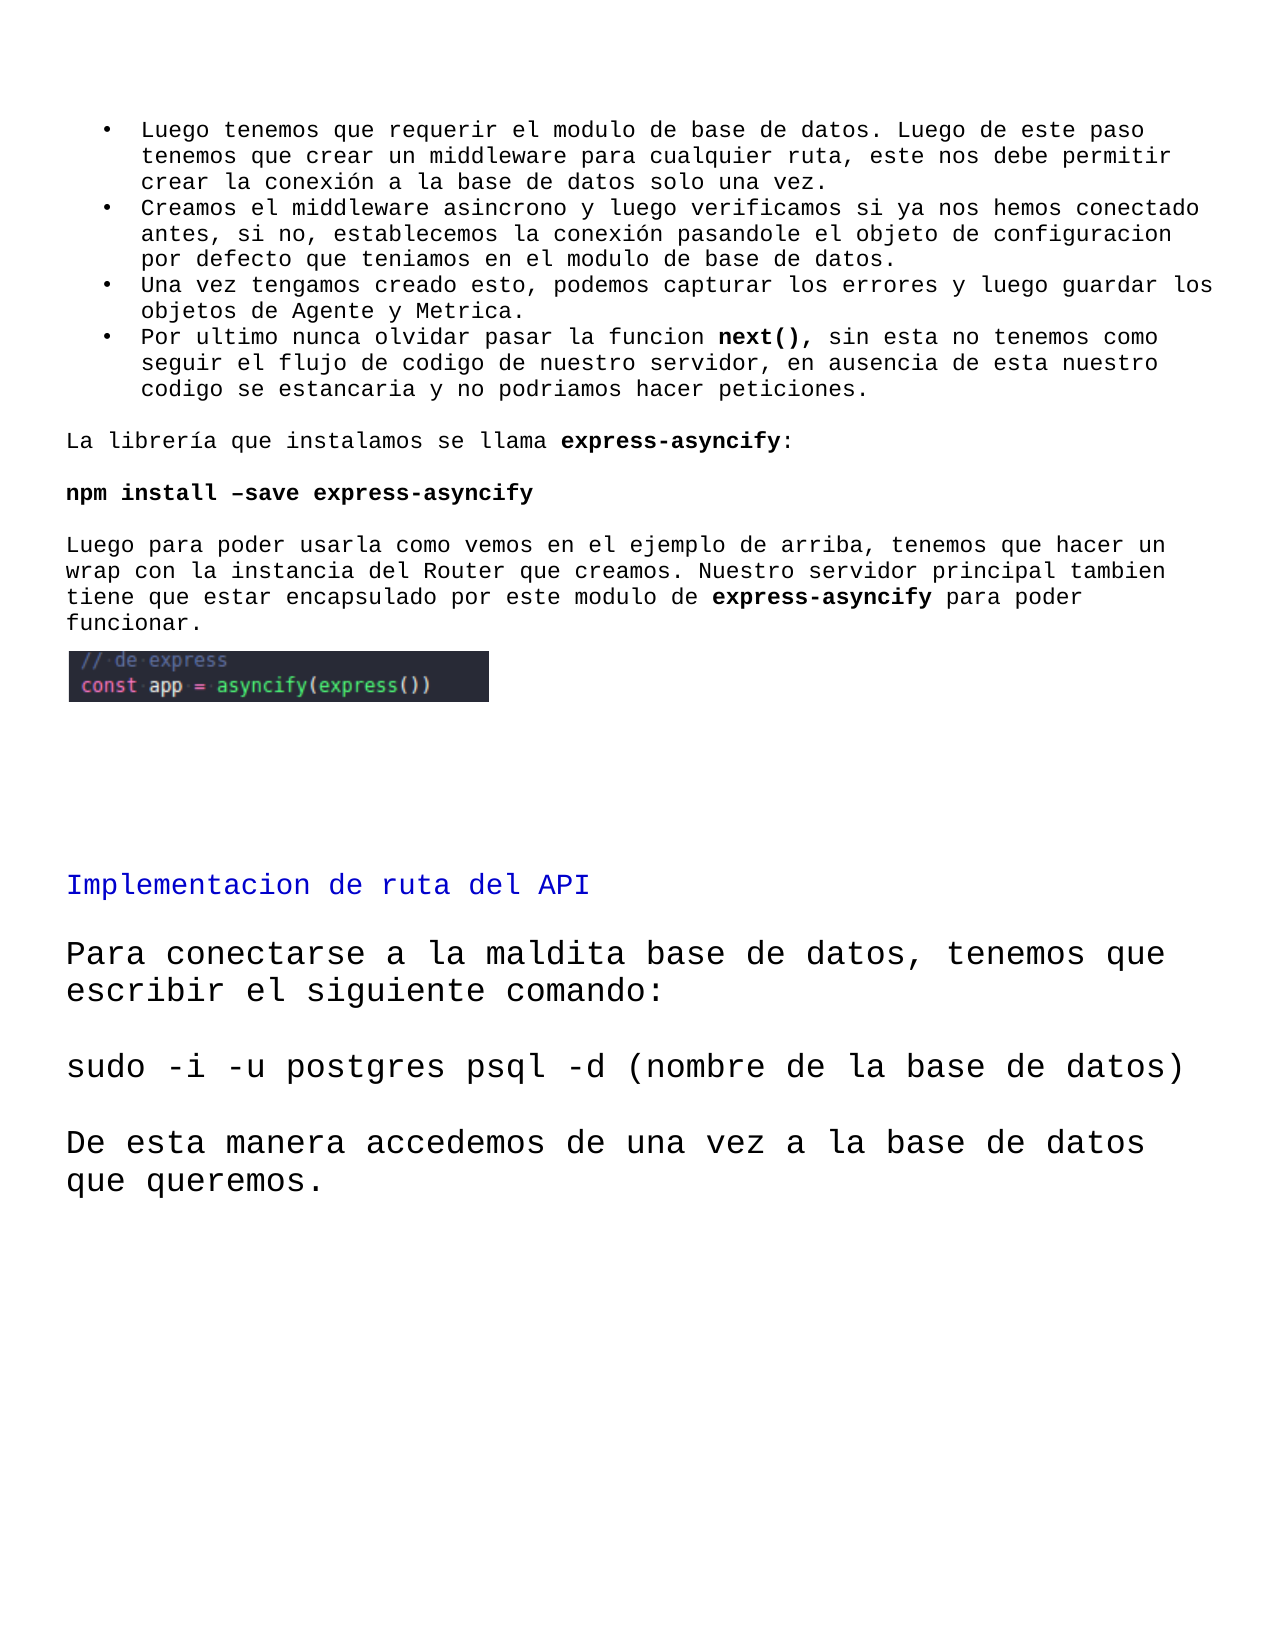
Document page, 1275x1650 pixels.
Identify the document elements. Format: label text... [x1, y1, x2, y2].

list Creamos el middleware asincrono y luego verificamos si ya nos hemos conectado antes, si no, establecemos la conexión pasandole el objeto de configuracion por defecto que teniamos en el modulo de base de datos. [103, 196, 1217, 274]
text npm install –save express-asyncify [66, 481, 1217, 507]
text sudo -i -u postgres psql -d (nombre de la base de datos) [66, 1050, 1217, 1088]
list Por ultimo nunca olvidar pasar la funcion next(), sin esta no tenemos como seguir el flujo de codigo de nuestro servidor, en ausencia de esta nuestro codigo se estancaria y no podriamos hacer peticiones. [103, 326, 1217, 403]
text Para conectarse a la maldita base de datos, tenemos que escribir el siguiente comando: [66, 936, 1217, 1050]
text Implementacion de ruta del API [66, 870, 1217, 903]
list Luego tenemos que requerir el modulo de base de datos. Luego de este paso tenemos que crear un middleware para cualquier ruta, este nos debe permitir crear la conexión a la base de datos solo una vez. [103, 118, 1217, 196]
text La librería que instalamos se llama express-asyncify: [66, 429, 1217, 455]
list Una vez tengamos creado esto, podemos capturar los errores y luego guardar los objetos de Agente y Metrica. [103, 274, 1217, 326]
text De esta manera accedemos de una vez a la base de datos que queremos. [66, 1125, 1217, 1201]
picture [68, 651, 489, 702]
text Luego para poder usarla como vemos en el ejemplo de arriba, tenemos que hacer un wrap con la instancia del Router que creamos. Nuestro servidor principal tambien tiene que estar encapsulado por este modulo de express-asyncify para poder funcionar. [66, 533, 1217, 637]
